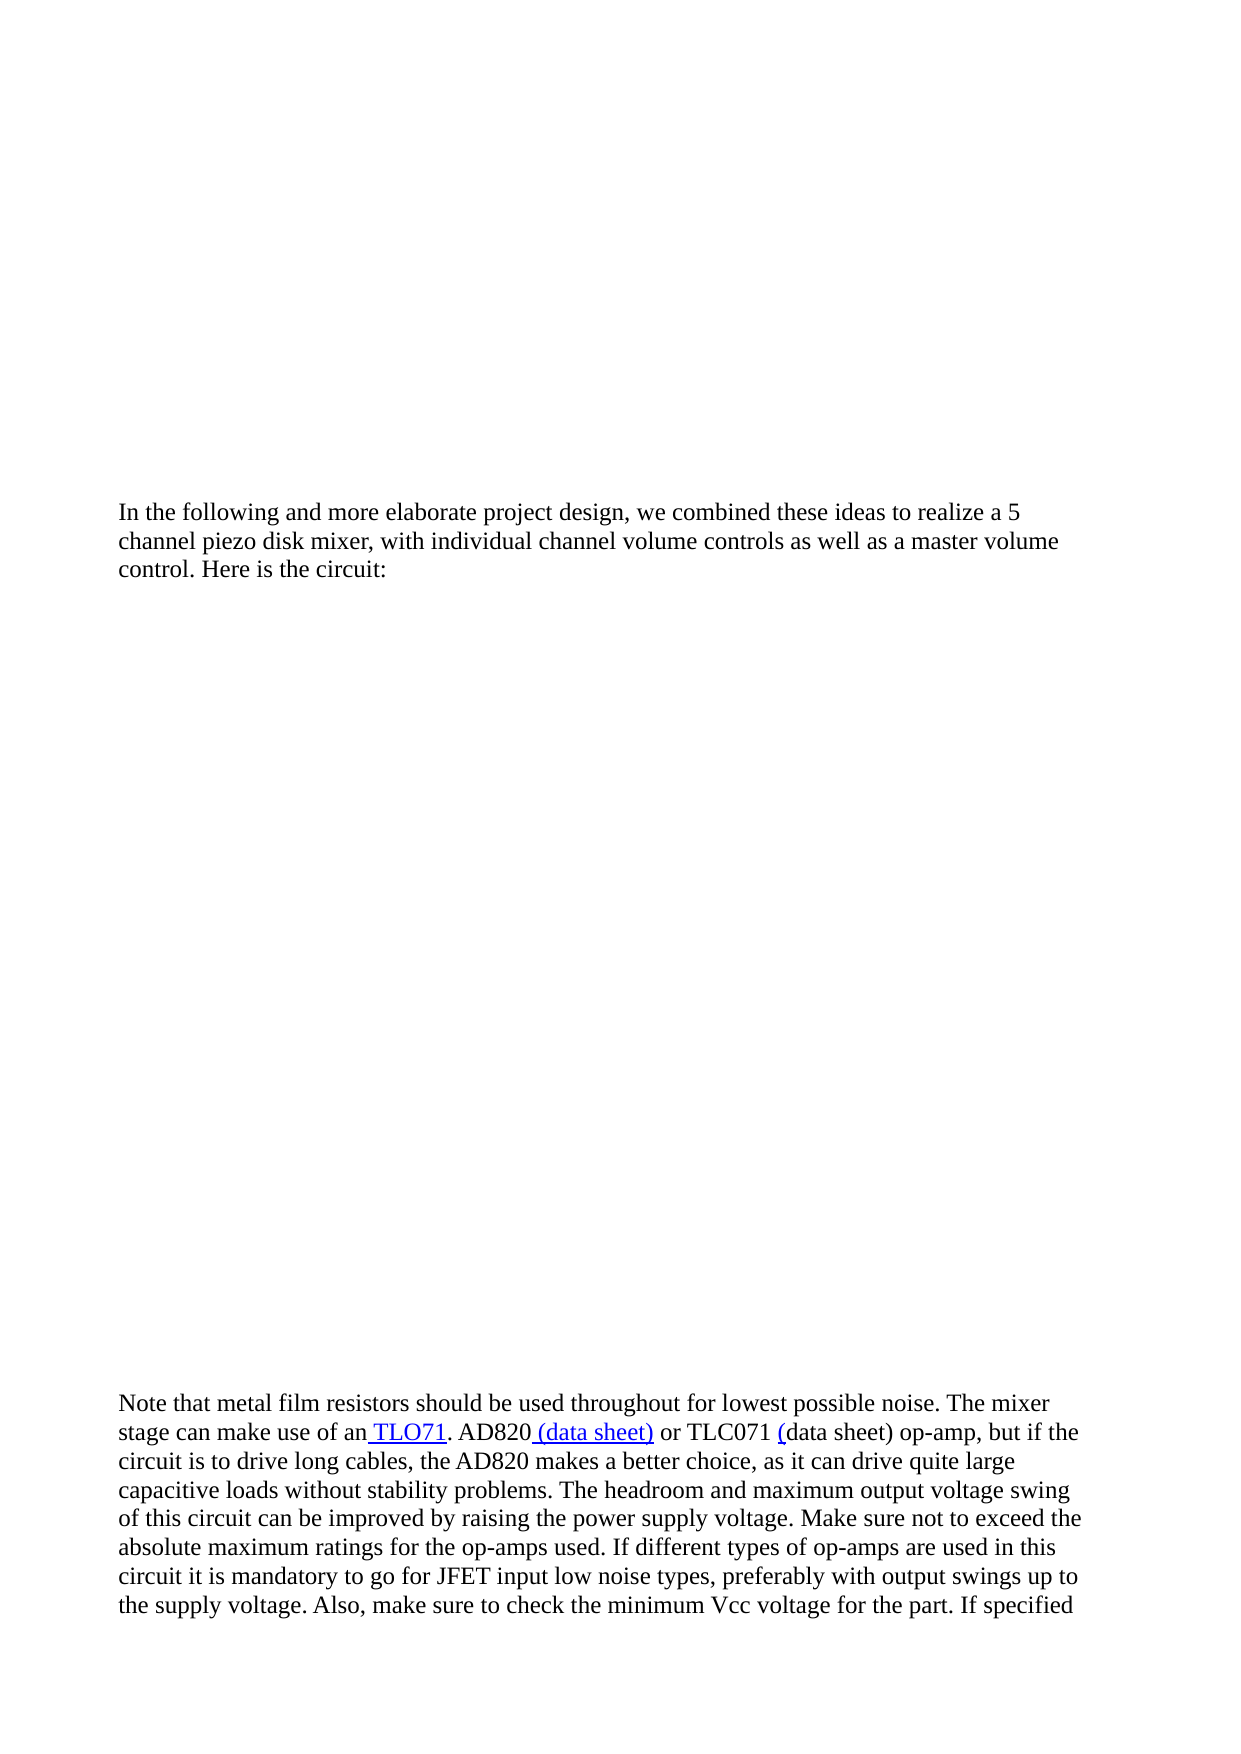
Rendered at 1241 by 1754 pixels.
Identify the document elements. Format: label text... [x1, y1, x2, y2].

text In the following and more elaborate project design, we combined these ideas to realize a 5 channel piezo disk mixer, with individual channel volume controls as well as a master volume control. Here is the circuit: [118, 497, 1087, 583]
text Note that metal film resistors should be used throughout for lowest possible noise. The mixer stage can make use of an TLO71. AD820 (data sheet) or TLC071 (data sheet) op-amp, but if the circuit is to drive long cables, the AD820 makes a better choice, as it can drive quite large capacitive loads without stability problems. The headroom and maximum output voltage swing of this circuit can be improved by raising the power supply voltage. Make sure not to exceed the absolute maximum ratings for the op-amps used. If different types of op-amps are used in this circuit it is mandatory to go for JFET input low noise types, preferably with output swings up to the supply voltage. Also, make sure to check the minimum Vcc voltage for the part. If specified [118, 1388, 1090, 1618]
text [118, 118, 1090, 497]
